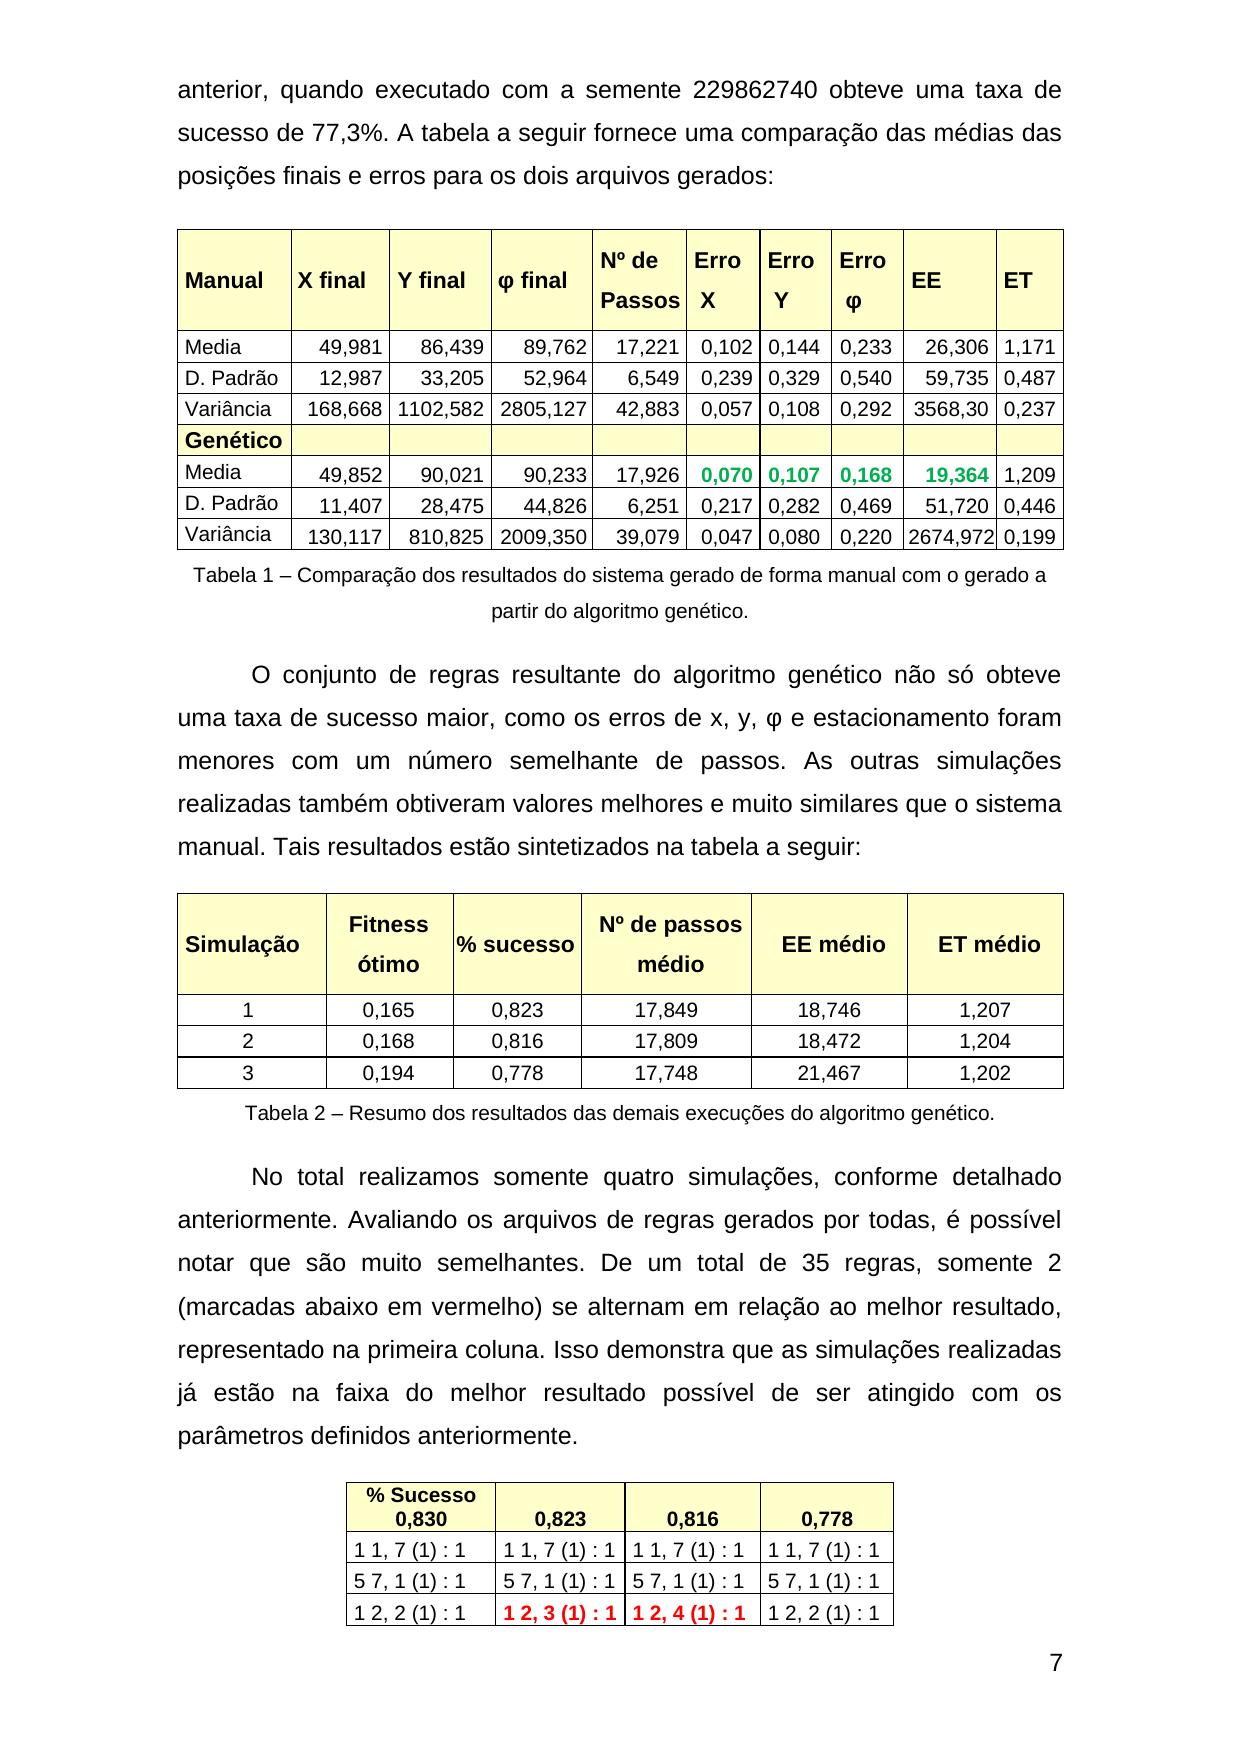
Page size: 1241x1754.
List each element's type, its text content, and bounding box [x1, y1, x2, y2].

table_cell Media [178, 331, 291, 362]
table_cell Variância [178, 519, 291, 549]
table_header Erro X [687, 230, 759, 330]
table_cell 89,762 [492, 331, 592, 362]
table_cell 1 1, 7 (1) : 1 [761, 1532, 893, 1562]
table_cell [390, 425, 491, 455]
text O conjunto de regras resultante do algoritmo genético não só obteve uma taxa de sucesso maior, como os erros de x, y, φ e estacionamento foram menores com um número semelhante de passos. As outras simulações realizadas também obtiveram valores melhores e muito similares que o sistema manual. Tais resultados estão sintetizados na tabela a seguir: [177, 659, 1063, 861]
table_cell 39,079 [593, 519, 686, 549]
table_cell 0,540 [832, 363, 903, 393]
table_cell [292, 425, 389, 455]
table_cell 1,209 [997, 456, 1063, 487]
table_cell [832, 425, 903, 455]
table_header ET [997, 230, 1063, 330]
table_cell 0,233 [832, 331, 903, 362]
table_cell 12,987 [292, 363, 389, 393]
table_cell 0,778 [454, 1058, 581, 1088]
table_cell 0,282 [761, 488, 831, 518]
table_cell D. Padrão [178, 488, 291, 518]
table_cell [997, 425, 1063, 455]
table_cell 1 1, 7 (1) : 1 [626, 1532, 760, 1562]
table_cell 33,205 [390, 363, 491, 393]
table_cell 17,926 [593, 456, 686, 487]
table_cell Variância [178, 394, 291, 424]
table_cell 0,070 [687, 456, 759, 487]
table_cell 0,239 [687, 363, 759, 393]
table_cell 1 2, 2 (1) : 1 [347, 1594, 495, 1624]
table_cell 52,964 [492, 363, 592, 393]
table_header Manual [178, 230, 291, 330]
table_cell 17,221 [593, 331, 686, 362]
table_cell Media [178, 456, 291, 487]
table_cell Genético [178, 425, 291, 455]
table_cell 18,472 [752, 1026, 907, 1056]
table_cell 168,668 [292, 394, 389, 424]
table_cell 44,826 [492, 488, 592, 518]
table_cell 90,233 [492, 456, 592, 487]
table_cell 0,816 [454, 1026, 581, 1056]
table_cell 0,047 [687, 519, 759, 549]
table_cell 1,171 [997, 331, 1063, 362]
table_cell 5 7, 1 (1) : 1 [626, 1563, 760, 1593]
table_cell 51,720 [904, 488, 996, 518]
table_header X final [292, 230, 389, 330]
table_cell 0,108 [761, 394, 831, 424]
table_cell 1,204 [908, 1026, 1063, 1056]
table_cell 0,217 [687, 488, 759, 518]
table_cell 5 7, 1 (1) : 1 [761, 1563, 893, 1593]
table_header ET médio [908, 894, 1063, 994]
table_cell 21,467 [752, 1058, 907, 1088]
table_header Simulação [178, 894, 326, 994]
table_cell 5 7, 1 (1) : 1 [496, 1563, 624, 1593]
table_cell 0,144 [761, 331, 831, 362]
table_cell 19,364 [904, 456, 996, 487]
table_cell 18,746 [752, 995, 907, 1025]
table_cell 11,407 [292, 488, 389, 518]
table_cell 3568,30 [904, 394, 996, 424]
table_cell [687, 425, 759, 455]
table_cell 49,981 [292, 331, 389, 362]
table_cell 0,329 [761, 363, 831, 393]
table_cell 2009,350 [492, 519, 592, 549]
table_cell 0,102 [687, 331, 759, 362]
table_header 0,823 [496, 1483, 624, 1531]
table_cell 5 7, 1 (1) : 1 [347, 1563, 495, 1593]
table_cell 0,168 [832, 456, 903, 487]
table_cell 28,475 [390, 488, 491, 518]
table_cell 0,469 [832, 488, 903, 518]
text Tabela 1 – Comparação dos resultados do sistema gerado de forma manual com o gerado a partir do algoritmo genético. [177, 563, 1063, 623]
table_cell 1 [178, 995, 326, 1025]
table_cell 0,823 [454, 995, 581, 1025]
table_cell 130,117 [292, 519, 389, 549]
table_header Erro Y [761, 230, 831, 330]
table_header % Sucesso 0,830 [347, 1483, 495, 1531]
table_header EE médio [752, 894, 907, 994]
table_cell 0,199 [997, 519, 1063, 549]
table_header Fitness ótimo [327, 894, 453, 994]
table_cell 59,735 [904, 363, 996, 393]
table_cell 0,487 [997, 363, 1063, 393]
text Tabela 2 – Resumo dos resultados das demais execuções do algoritmo genético. [177, 1101, 1063, 1125]
table_header Y final [390, 230, 491, 330]
table_cell 0,220 [832, 519, 903, 549]
table_cell 2 [178, 1026, 326, 1056]
table_cell 6,549 [593, 363, 686, 393]
table_cell [593, 425, 686, 455]
table_cell 17,748 [582, 1058, 751, 1088]
table_cell 6,251 [593, 488, 686, 518]
text No total realizamos somente quatro simulações, conforme detalhado anteriormente. Avaliando os arquivos de regras gerados por todas, é possível notar que são muito semelhantes. De um total de 35 regras, somente 2 (marcadas abaixo em vermelho) se alternam em relação ao melhor resultado, representado na primeira coluna. Isso demonstra que as simulações realizadas já estão na faixa do melhor resultado possível de ser atingido com os parâmetros definidos anteriormente. [177, 1162, 1063, 1450]
table_cell 42,883 [593, 394, 686, 424]
table_cell 1,202 [908, 1058, 1063, 1088]
table_cell 1 2, 4 (1) : 1 [626, 1594, 760, 1624]
table_cell D. Padrão [178, 363, 291, 393]
table_cell [492, 425, 592, 455]
table_cell 810,825 [390, 519, 491, 549]
table_cell 49,852 [292, 456, 389, 487]
text anterior, quando executado com a semente 229862740 obteve uma taxa de sucesso de 77,3%. A tabela a seguir fornece uma comparação das médias das posições finais e erros para os dois arquivos gerados: [177, 75, 1063, 190]
table_cell 1 2, 2 (1) : 1 [761, 1594, 893, 1624]
table_cell [761, 425, 831, 455]
table_cell 0,446 [997, 488, 1063, 518]
table_header φ final [492, 230, 592, 330]
table_cell 0,237 [997, 394, 1063, 424]
table_cell 1 1, 7 (1) : 1 [347, 1532, 495, 1562]
table_cell 0,165 [327, 995, 453, 1025]
table_cell 0,107 [761, 456, 831, 487]
table_cell 17,809 [582, 1026, 751, 1056]
table_header % sucesso [454, 894, 581, 994]
table_cell 2805,127 [492, 394, 592, 424]
table_cell 1 1, 7 (1) : 1 [496, 1532, 624, 1562]
table_header 0,778 [761, 1483, 893, 1531]
table_cell 86,439 [390, 331, 491, 362]
table_cell 2674,972 [904, 519, 996, 549]
table_cell 17,849 [582, 995, 751, 1025]
table_header Erro φ [832, 230, 903, 330]
table_cell 26,306 [904, 331, 996, 362]
table_cell 3 [178, 1058, 326, 1088]
table_cell 0,168 [327, 1026, 453, 1056]
table_cell 0,292 [832, 394, 903, 424]
table_header EE [904, 230, 996, 330]
table_header Nº de Passos [593, 230, 686, 330]
table_cell 1 2, 3 (1) : 1 [496, 1594, 624, 1624]
table_header Nº de passos médio [582, 894, 751, 994]
table_header 0,816 [626, 1483, 760, 1531]
table_cell 0,194 [327, 1058, 453, 1088]
table_cell 1,207 [908, 995, 1063, 1025]
table_cell 0,057 [687, 394, 759, 424]
table_cell [904, 425, 996, 455]
table_cell 0,080 [761, 519, 831, 549]
table_cell 1102,582 [390, 394, 491, 424]
table_cell 90,021 [390, 456, 491, 487]
